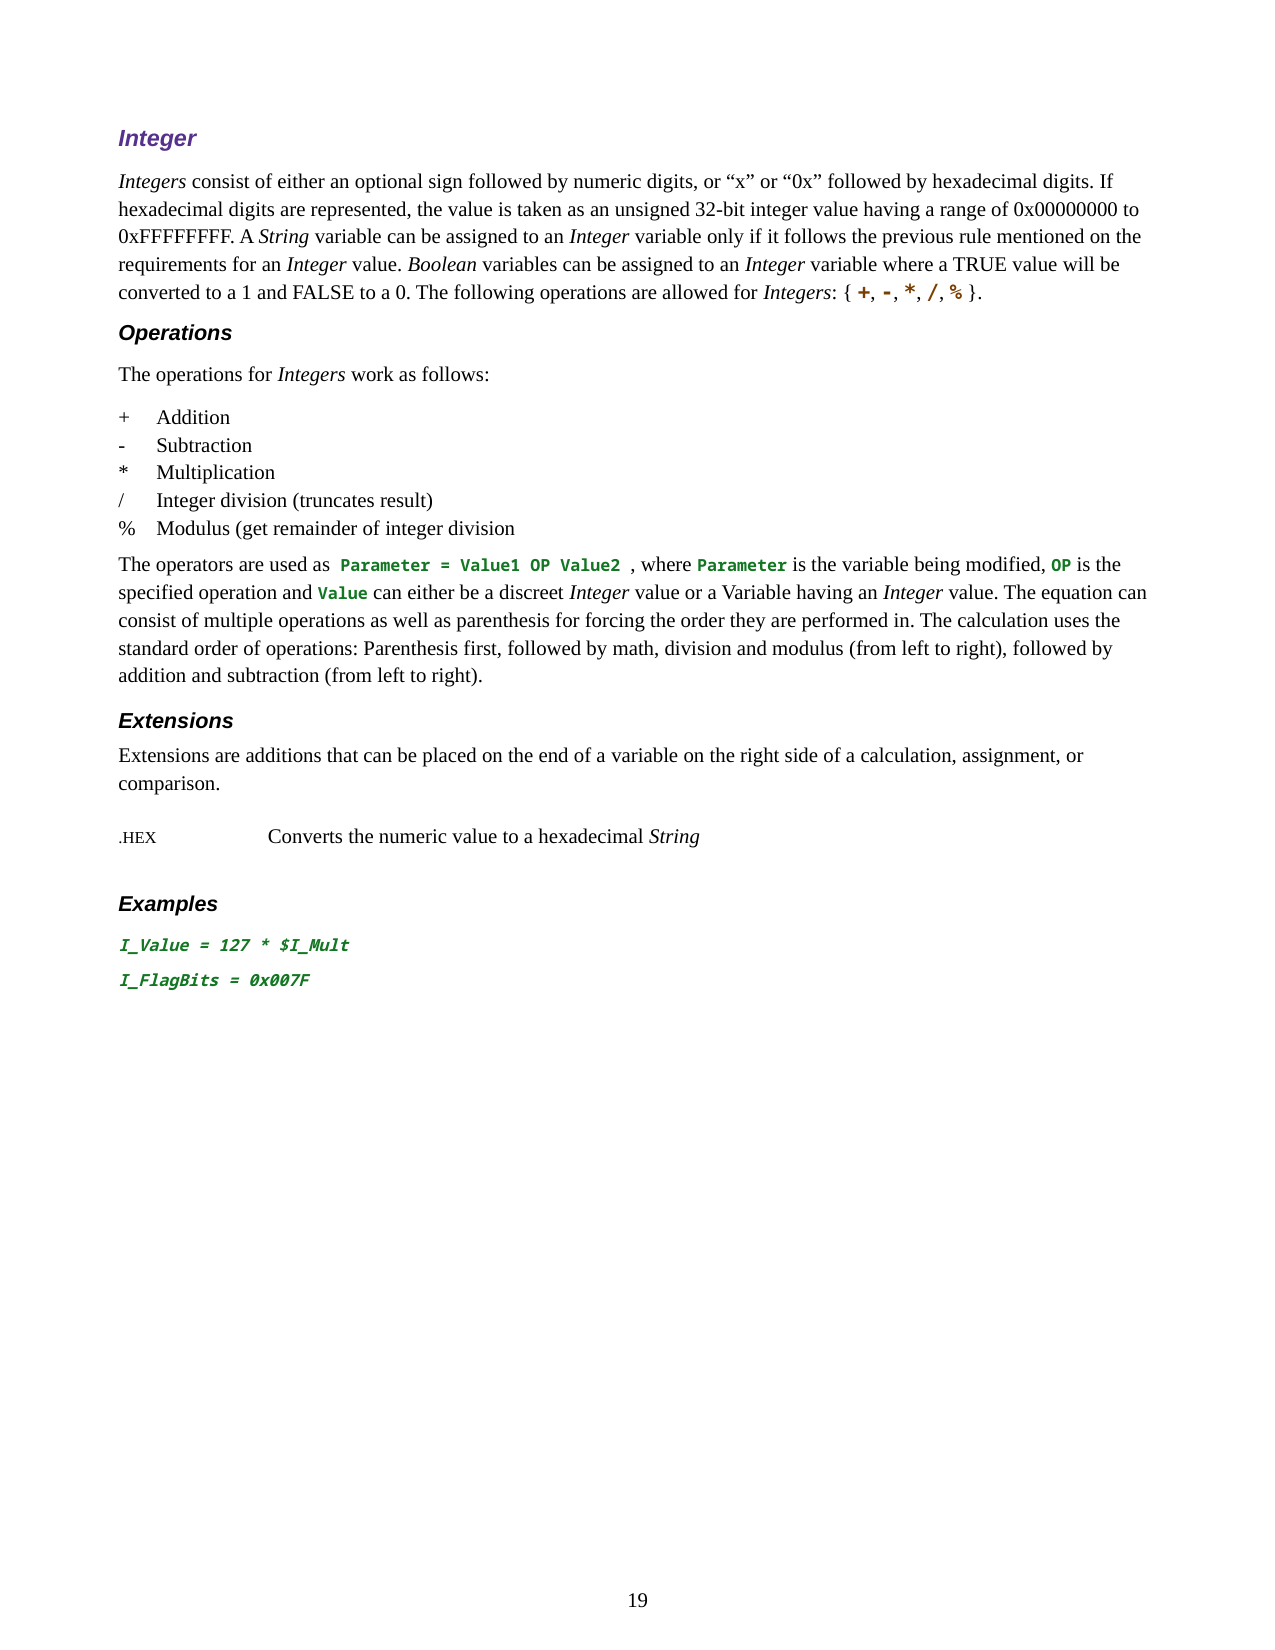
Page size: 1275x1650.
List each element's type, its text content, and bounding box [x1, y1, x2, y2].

text The operations for Integers work as follows: [118, 362, 1157, 386]
text * Multiplication [118, 460, 1157, 484]
text / Integer division (truncates result) [118, 488, 1157, 512]
text .HEX Converts the numeric value to a hexadecimal String [118, 824, 1157, 848]
text Extensions are additions that can be placed on the end of a variable on the right side of a calculation, assignment, or comparison. [118, 742, 1157, 795]
text I_Value = 127 * $I_Mult [118, 933, 1157, 956]
text - Subtraction [118, 433, 1157, 457]
subtitle Operations [118, 319, 1157, 344]
text % Modulus (get remainder of integer division [118, 515, 1157, 539]
text I_FlagBits = 0x007F [118, 968, 1157, 991]
text + Addition [118, 405, 1157, 429]
text Integers consist of either an optional sign followed by numeric digits, or “x” or “0x” followed by hexadecimal digits. If hexadecimal digits are represented, the value is taken as an unsigned 32-bit integer value having a range of 0x00000000 to 0xFFFFFFFF. A String variable can be assigned to an Integer variable only if it follows the previous rule mentioned on the requirements for an Integer value. Boolean variables can be assigned to an Integer variable where a TRUE value will be converted to a 1 and FALSE to a 0. The following operations are allowed for Integers: { +, -, *, /, % }. [118, 169, 1157, 304]
subtitle Integer [118, 124, 1157, 151]
subtitle Examples [118, 891, 1157, 916]
text The operators are used as Parameter = Value1 OP Value2 , where Parameter is the variable being modified, OP is the specified operation and Value can either be a discreet Integer value or a Variable having an Integer value. The equation can consist of multiple operations as well as parenthesis for forcing the order they are performed in. The calculation uses the standard order of operations: Parenthesis first, followed by math, division and modulus (from left to right), followed by addition and subtraction (from left to right). [118, 552, 1157, 687]
subtitle Extensions [118, 709, 1157, 733]
